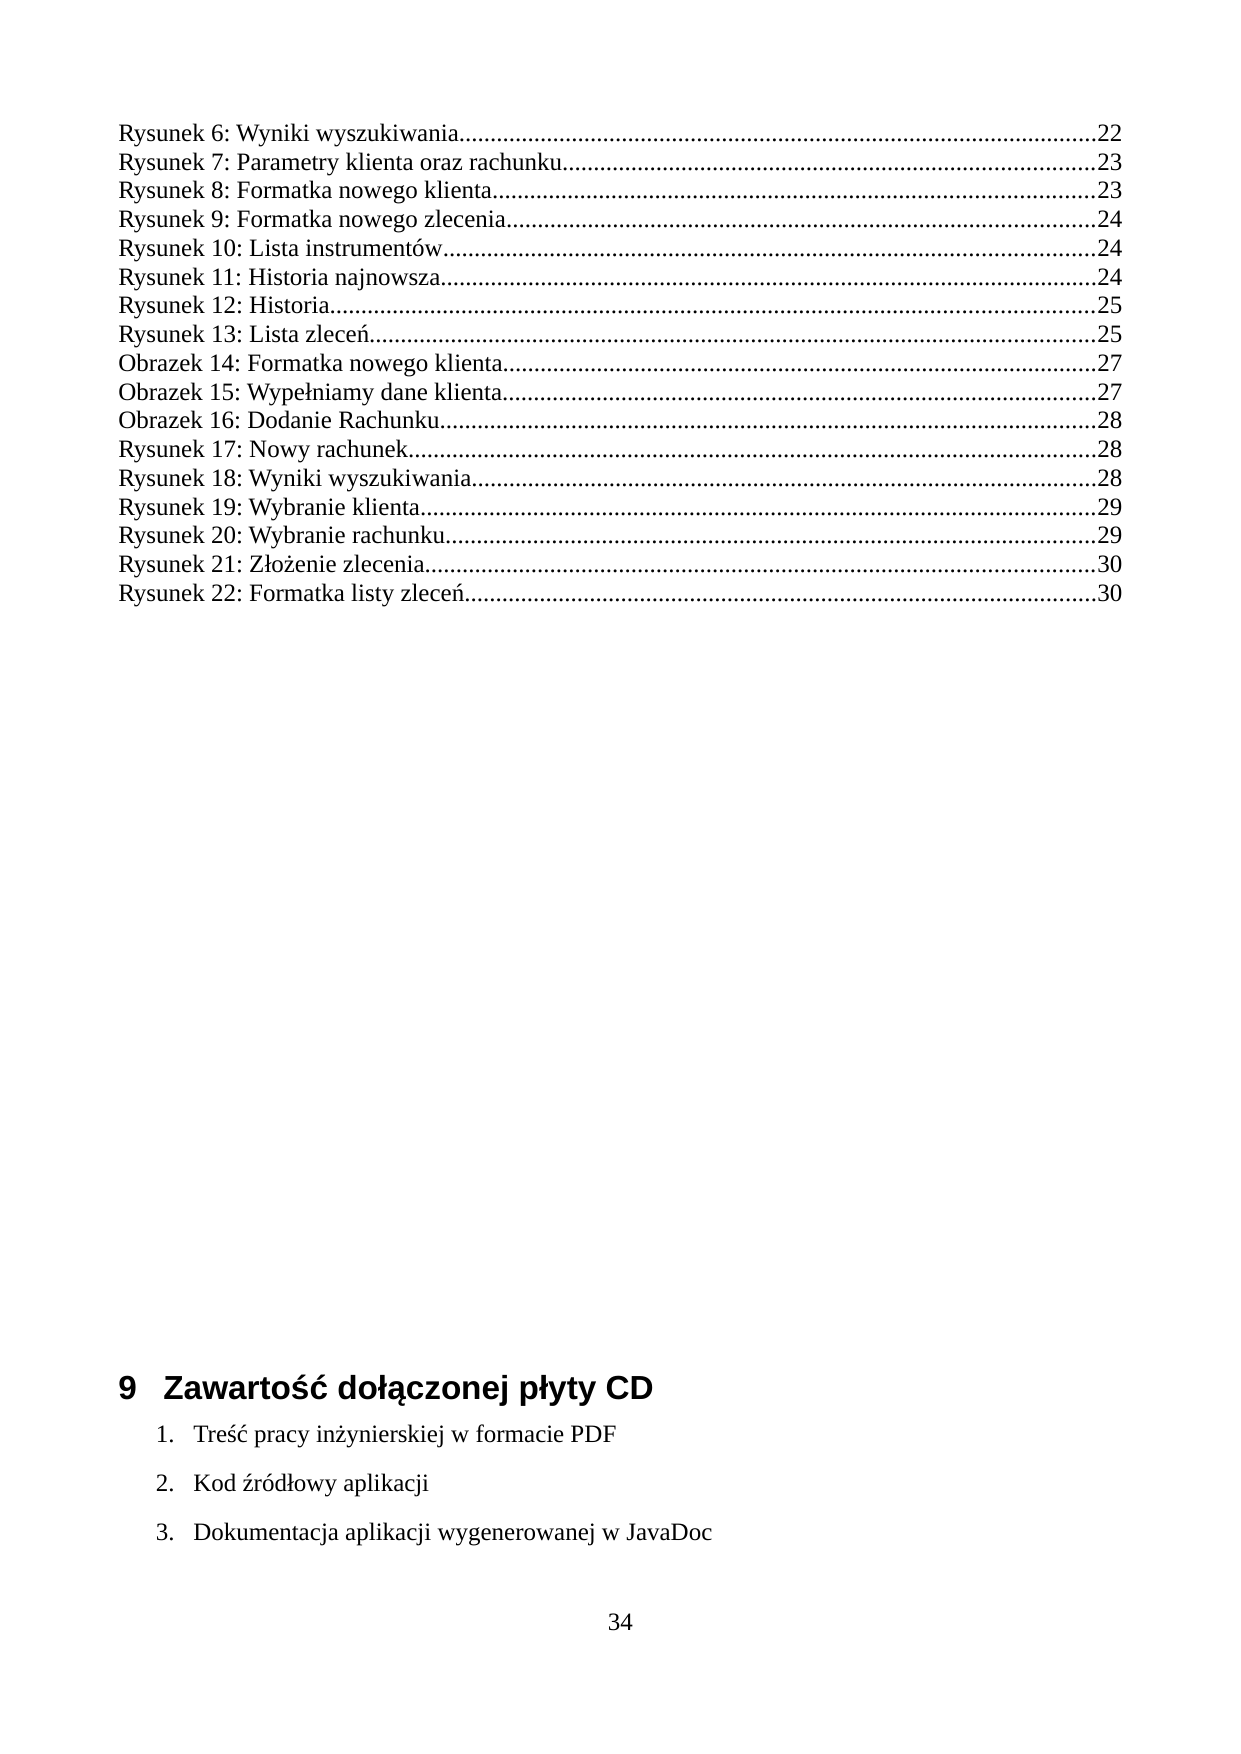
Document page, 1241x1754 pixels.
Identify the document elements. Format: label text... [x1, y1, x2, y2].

text Obrazek 16: Dodanie Rachunku 28 [118, 406, 1122, 434]
text Rysunek 13: Lista zleceń 25 [118, 319, 1122, 348]
text Rysunek 8: Formatka nowego klienta 23 [118, 176, 1122, 204]
text Rysunek 11: Historia najnowsza 24 [118, 262, 1122, 291]
text Rysunek 22: Formatka listy zleceń 30 [118, 578, 1122, 607]
list Kod źródłowy aplikacji [156, 1468, 1122, 1497]
subtitle Zawartość dołączonej płyty CD [118, 1368, 1122, 1406]
text Rysunek 12: Historia 25 [118, 291, 1122, 319]
text Rysunek 18: Wyniki wyszukiwania 28 [118, 463, 1122, 492]
text Rysunek 9: Formatka nowego zlecenia 24 [118, 204, 1122, 233]
list Dokumentacja aplikacji wygenerowanej w JavaDoc [156, 1517, 1122, 1546]
text Rysunek 19: Wybranie klienta 29 [118, 492, 1122, 521]
text Rysunek 21: Złożenie zlecenia 30 [118, 549, 1122, 578]
list Treść pracy inżynierskiej w formacie PDF [156, 1419, 1122, 1447]
text Obrazek 14: Formatka nowego klienta 27 [118, 348, 1122, 377]
text Obrazek 15: Wypełniamy dane klienta 27 [118, 377, 1122, 406]
text Rysunek 20: Wybranie rachunku 29 [118, 521, 1122, 549]
text Rysunek 17: Nowy rachunek 28 [118, 434, 1122, 463]
text Rysunek 7: Parametry klienta oraz rachunku 23 [118, 147, 1122, 176]
text Rysunek 10: Lista instrumentów 24 [118, 233, 1122, 262]
text Rysunek 6: Wyniki wyszukiwania 22 [118, 118, 1122, 147]
